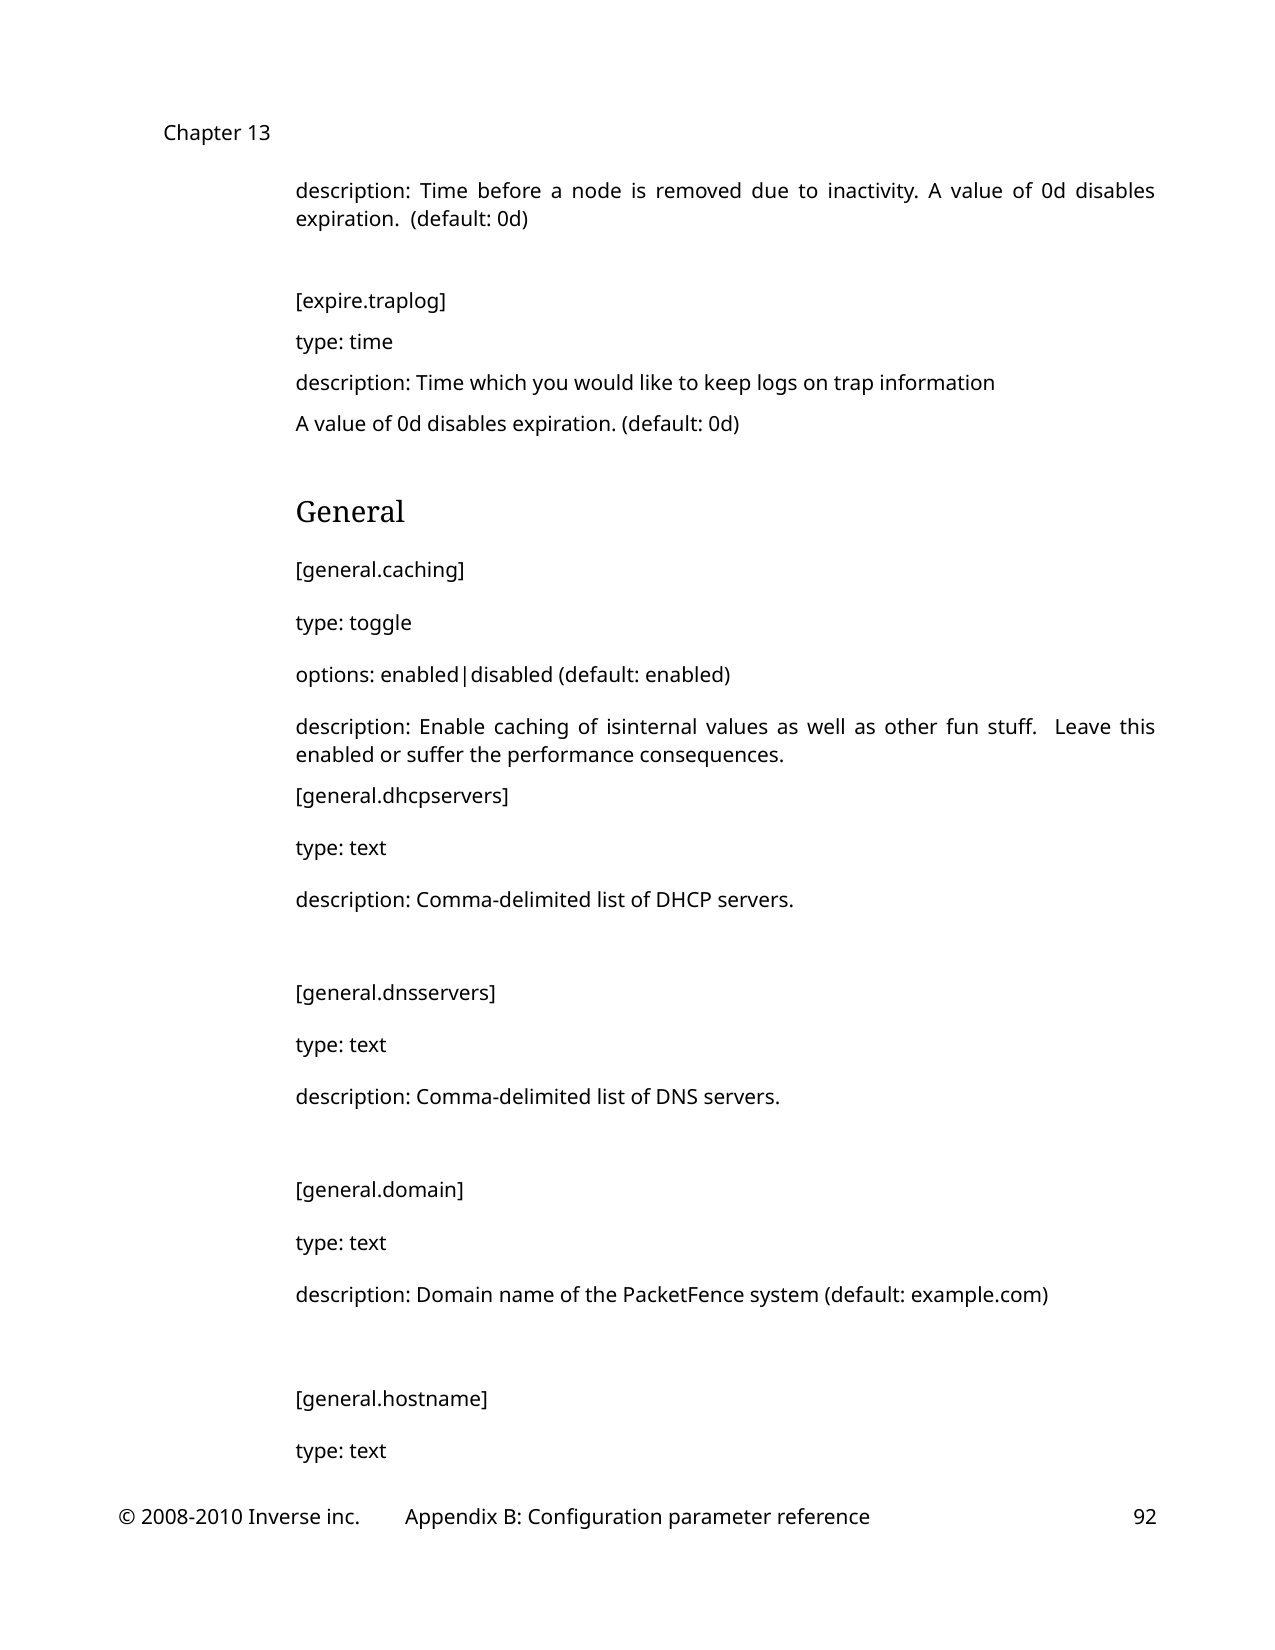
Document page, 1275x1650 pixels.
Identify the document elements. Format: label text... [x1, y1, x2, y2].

text [general.caching] [295, 556, 1157, 584]
text options: enabled|disabled (default: enabled) [295, 660, 1157, 688]
text type: time [295, 327, 1157, 356]
text description: Comma-delimited list of DHCP servers. [295, 885, 1157, 914]
text description: Time before a node is removed due to inactivity. A value of 0d disables expiration. (default: 0d) [295, 176, 1157, 233]
text [general.domain] [295, 1176, 1157, 1204]
text type: toggle [295, 608, 1157, 636]
text type: text [295, 1436, 1157, 1464]
subtitle General [295, 491, 1157, 531]
text [general.dhcpservers] [295, 781, 1157, 809]
text description: Comma-delimited list of DNS servers. [295, 1082, 1157, 1111]
text description: Time which you would like to keep logs on trap information [295, 368, 1157, 397]
text [general.dnsservers] [295, 978, 1157, 1007]
text description: Domain name of the PacketFence system (default: example.com) [295, 1280, 1157, 1308]
text [general.hostname] [295, 1384, 1157, 1412]
text type: text [295, 1228, 1157, 1256]
text type: text [295, 833, 1157, 862]
text A value of 0d disables expiration. (default: 0d) [295, 409, 1157, 438]
text [expire.traplog] [295, 286, 1157, 315]
text type: text [295, 1030, 1157, 1059]
text description: Enable caching of isinternal values as well as other fun stuff. Leave this enabled or suffer the performance consequences. [295, 712, 1157, 769]
